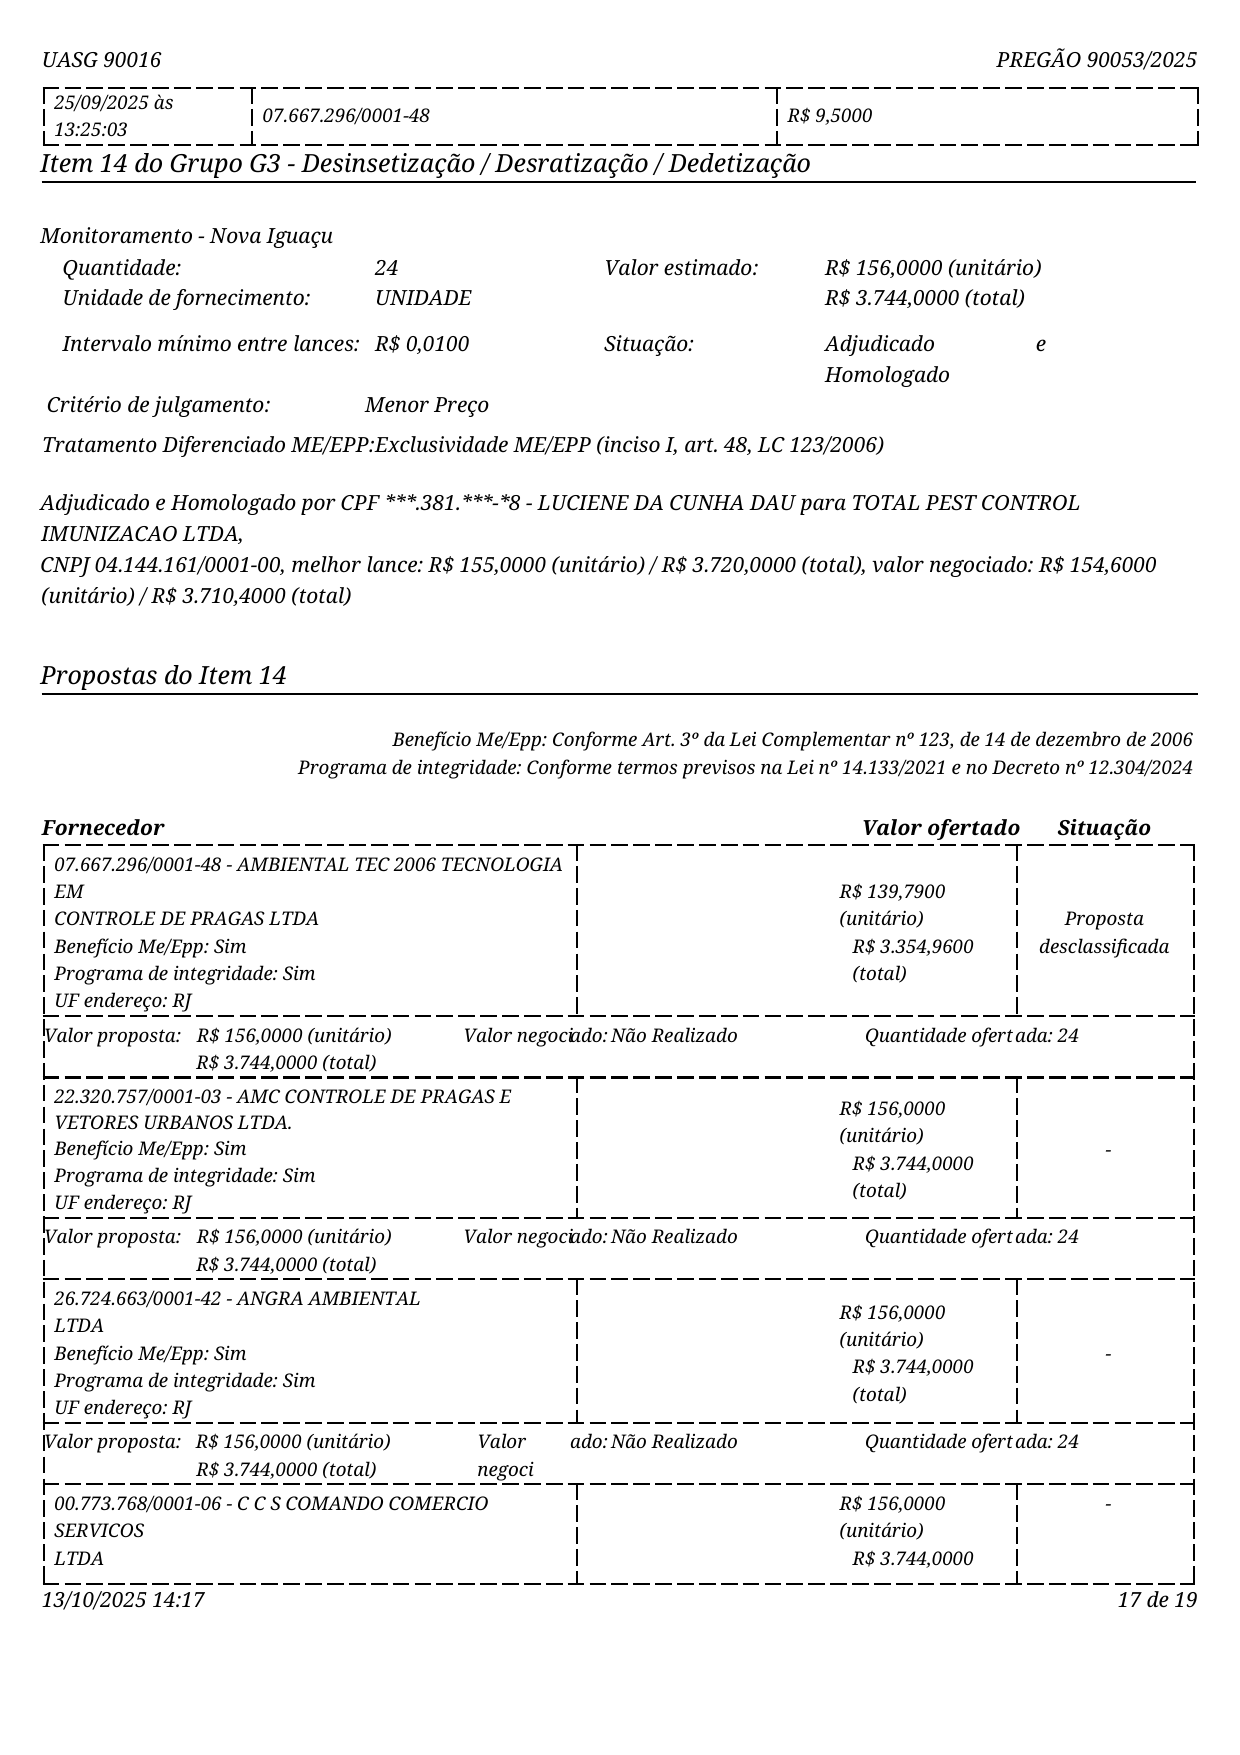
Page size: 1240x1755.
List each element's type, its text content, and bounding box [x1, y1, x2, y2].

table_cell Valor proposta: R$ 156,0000 (unitário) Valor negoci R$ 3.744,0000 (total) [44, 1015, 577, 1076]
table_cell 26.724.663/0001-42 - ANGRA AMBIENTAL LTDA Benefício Me/Epp: Sim Programa de integridade: Sim UF endereço: RJ [44, 1278, 477, 1422]
table_cell [604, 283, 825, 329]
text Critério de julgamento: Menor Preço [42, 390, 1200, 418]
table_header Quantidade: [63, 253, 375, 283]
table_cell Unidade de fornecimento: [63, 283, 375, 329]
table_cell R$ 156,0000 (unitário) R$ 3.744,0000 [839, 1483, 1017, 1583]
table_cell [1101, 1422, 1194, 1483]
table_cell ado: Não Realizado [577, 1217, 839, 1278]
table_cell ada: 24 [1017, 1217, 1101, 1278]
text Programa de integridade: Conforme termos previsos na Lei nº 14.133/2021 e no Decreto nº 12.304/2024 [42, 754, 1195, 780]
table_header R$ 139,7900 (unitário) R$ 3.354,9600 (total) [839, 844, 1017, 1015]
table_cell [577, 1076, 839, 1217]
text Tratamento Diferenciado ME/EPP: Exclusividade ME/EPP (inciso I, art. 48, LC 123/2006) [42, 430, 1200, 458]
table_cell 00.773.768/0001-06 - C C S COMANDO COMERCIO SERVICOS LTDA [44, 1483, 577, 1583]
table_cell [1101, 1217, 1194, 1278]
table_cell R$ 3.744,0000 (total) [825, 283, 1048, 329]
table_cell [477, 1278, 577, 1422]
text Propostas do Item 14 [40, 658, 1200, 692]
table_cell - [1101, 1278, 1194, 1422]
table_cell 22.320.757/0001-03 - AMC CONTROLE DE PRAGAS E VETORES URBANOS LTDA. Benefício Me/Epp: Sim Programa de integridade: Sim UF endereço: RJ [44, 1076, 577, 1217]
table_cell R$ 156,0000 (unitário) R$ 3.744,0000 (total) [839, 1278, 1017, 1422]
table_cell ado: Não Realizado [577, 1422, 839, 1483]
table_cell ada: 24 [1017, 1422, 1101, 1483]
table_cell Quantidade ofert [839, 1015, 1017, 1076]
table_cell R$ 156,0000 (unitário) R$ 3.744,0000 (total) [839, 1076, 1017, 1217]
text Monitoramento - Nova Iguaçu [40, 221, 1200, 250]
table_cell ada: 24 [1017, 1015, 1194, 1076]
table_cell Situação: [604, 329, 825, 390]
table_cell Quantidade ofert [839, 1422, 1017, 1483]
table_cell - [1101, 1483, 1194, 1583]
text CNPJ 04.144.161/0001-00, melhor lance: R$ 155,0000 (unitário) / R$ 3.720,0000 (total), valor negociado: R$ 154,6000 (unitário) / R$ 3.710,4000 (total) [40, 550, 1200, 610]
table_cell Quantidade ofert [839, 1217, 1017, 1278]
text Adjudicado e Homologado por CPF ***.381.***-*8 - LUCIENE DA CUNHA DAU para TOTAL PEST CONTROL IMUNIZACAO LTDA, [40, 488, 1200, 547]
table_header 07.667.296/0001-48 - AMBIENTAL TEC 2006 TECNOLOGIA EM CONTROLE DE PRAGAS LTDA Benefício Me/Epp: Sim Programa de integridade: Sim UF endereço: RJ [44, 844, 577, 1015]
table_cell [1017, 1278, 1101, 1422]
table_cell [577, 1278, 839, 1422]
table_cell Adjudicado e Homologado [825, 329, 1048, 390]
text Fornecedor Valor ofertado Situação [42, 813, 1200, 842]
text Benefício Me/Epp: Conforme Art. 3º da Lei Complementar nº 123, de 14 de dezembro de 2006 [42, 727, 1195, 752]
table_header Proposta desclassificada [1017, 844, 1194, 1015]
table_cell Intervalo mínimo entre lances: [63, 329, 375, 390]
table_cell R$ 9,5000 [777, 87, 1198, 144]
table_cell Valor proposta: R$ 156,0000 (unitário) R$ 3.744,0000 (total) [44, 1422, 477, 1483]
table_cell 25/09/2025 às 13:25:03 [44, 87, 252, 144]
table_cell Valor proposta: R$ 156,0000 (unitário) Valor negoci R$ 3.744,0000 (total) [44, 1217, 577, 1278]
table_cell [577, 1483, 839, 1583]
table_header [577, 844, 839, 1015]
table_cell [1017, 1483, 1101, 1583]
table_cell 07.667.296/0001-48 [252, 87, 777, 144]
table_cell Valor negoci [477, 1422, 577, 1483]
table_header 24 [375, 253, 604, 283]
table_header Valor estimado: [604, 253, 825, 283]
table_cell UNIDADE [375, 283, 604, 329]
table_cell R$ 0,0100 [375, 329, 604, 390]
text Item 14 do Grupo G3 - Desinsetização / Desratização / Dedetização [40, 146, 1200, 180]
table_cell [1017, 1076, 1101, 1217]
table_cell ado: Não Realizado [577, 1015, 839, 1076]
table_cell - [1101, 1076, 1194, 1217]
table_header R$ 156,0000 (unitário) [825, 253, 1048, 283]
